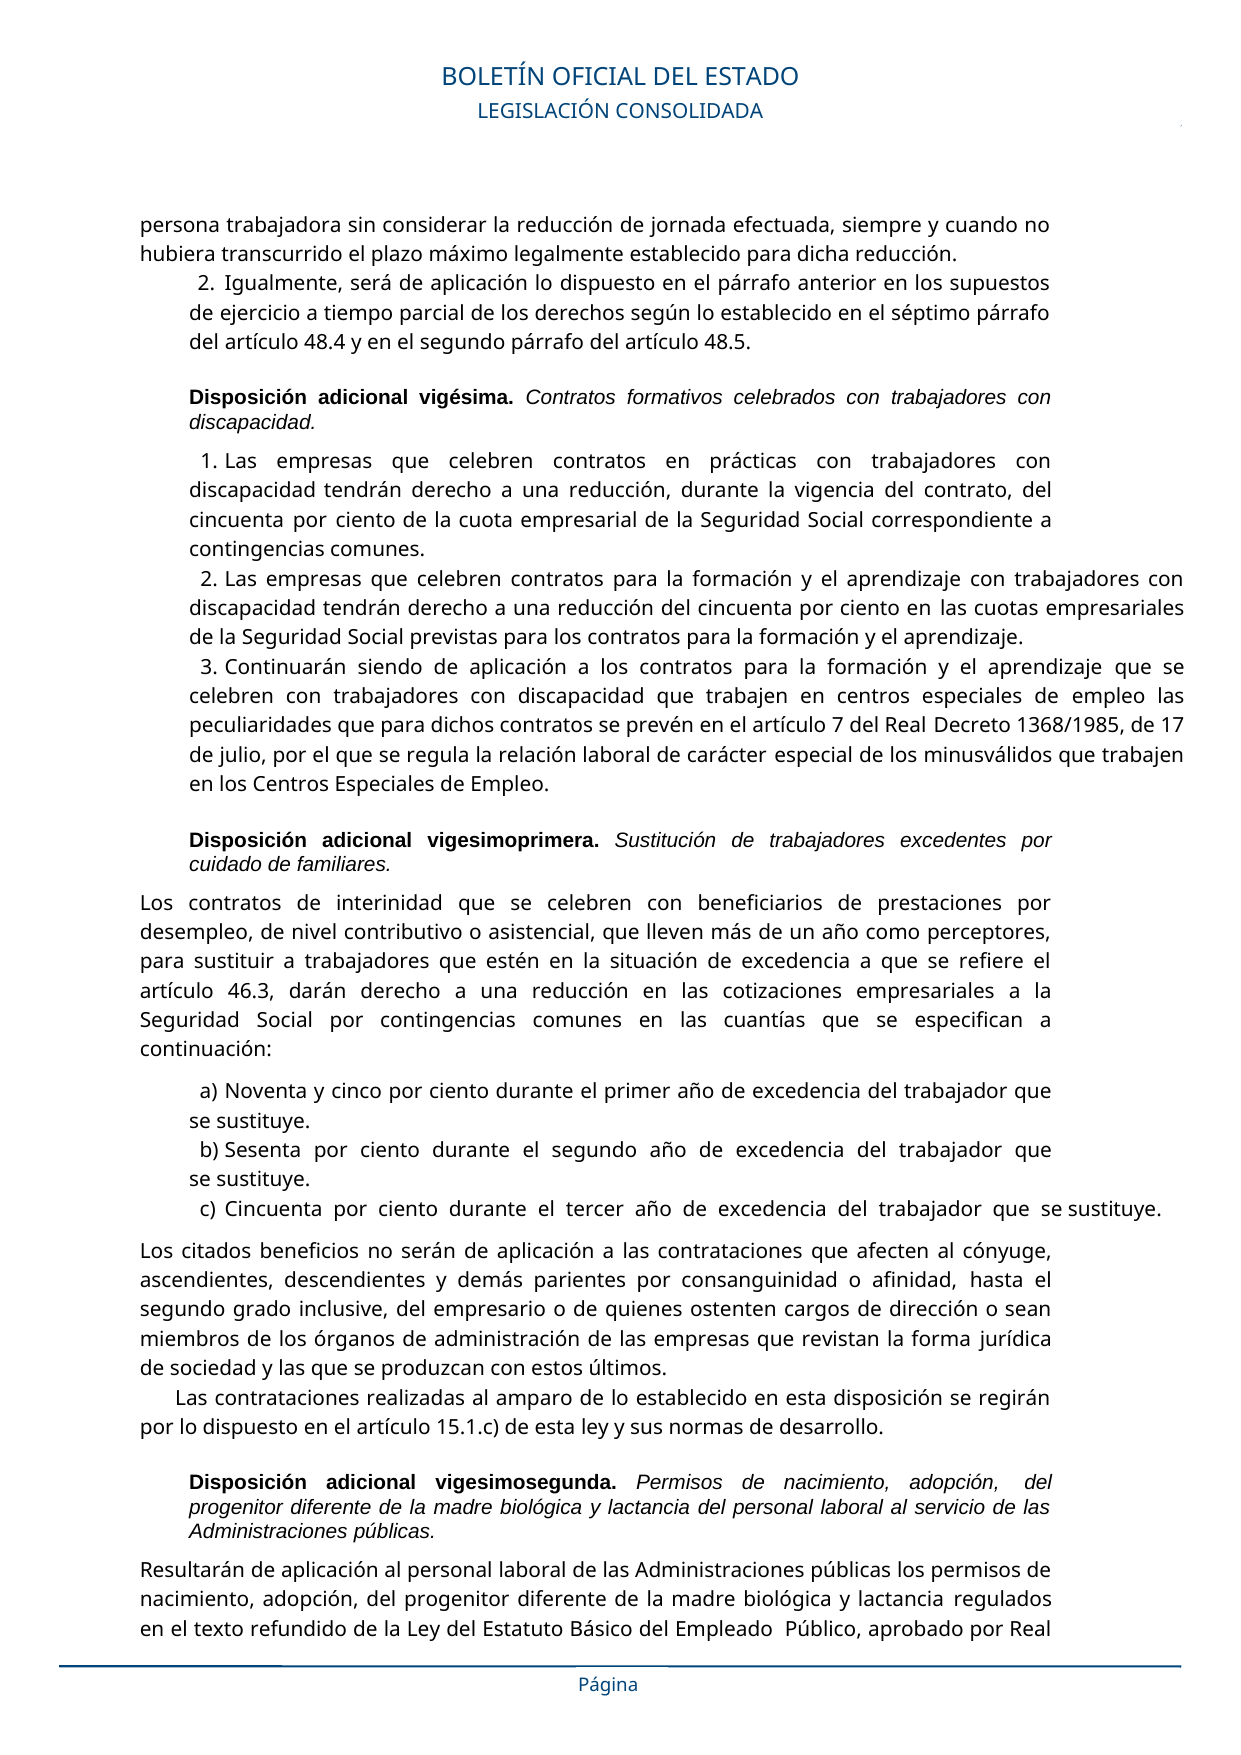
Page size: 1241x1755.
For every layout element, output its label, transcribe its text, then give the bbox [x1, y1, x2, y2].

text Los citados beneficios no serán de aplicación a las contrataciones que afecten al cónyuge, ascendientes, descendientes y demás parientes por consanguinidad o afinidad, hasta el segundo grado inclusive, del empresario o de quienes ostenten cargos de dirección o sean miembros de los órganos de administración de las empresas que revistan la forma jurídica de sociedad y las que se produzcan con estos últimos. [139, 1236, 1052, 1381]
text Los contratos de interinidad que se celebren con beneficiarios de prestaciones por desempleo, de nivel contributivo o asistencial, que lleven más de un año como perceptores, para sustituir a trabajadores que estén en la situación de excedencia a que se refiere el artículo 46.3, darán derecho a una reducción en las cotizaciones empresariales a la Seguridad Social por contingencias comunes en las cuantías que se especifican a continuación: [139, 888, 1052, 1063]
list Continuarán siendo de aplicación a los contratos para la formación y el aprendizaje que se celebren con trabajadores con discapacidad que trabajen en centros especiales de empleo las peculiaridades que para dichos contratos se prevén en el artículo 7 del Real Decreto 1368/1985, de 17 de julio, por el que se regula la relación laboral de carácter especial de los minusválidos que trabajen en los Centros Especiales de Empleo. [165, 652, 1184, 797]
list Igualmente, será de aplicación lo dispuesto en el párrafo anterior en los supuestos de ejercicio a tiempo parcial de los derechos según lo establecido en el séptimo párrafo del artículo 48.4 y en el segundo párrafo del artículo 48.5. [162, 268, 1052, 355]
text Disposición adicional vigesimosegunda. Permisos de nacimiento, adopción, del progenitor diferente de la madre biológica y lactancia del personal laboral al servicio de las Administraciones públicas. [189, 1470, 1052, 1543]
list Sesenta por ciento durante el segundo año de excedencia del trabajador que se sustituye. [164, 1135, 1052, 1193]
text Disposición adicional vigésima. Contratos formativos celebrados con trabajadores con discapacidad. [189, 385, 1052, 434]
list Cincuenta por ciento durante el tercer año de excedencia del trabajador que se sustituye. [164, 1194, 1184, 1222]
list Las empresas que celebren contratos en prácticas con trabajadores con discapacidad tendrán derecho a una reducción, durante la vigencia del contrato, del cincuenta por ciento de la cuota empresarial de la Seguridad Social correspondiente a contingencias comunes. [165, 446, 1052, 563]
text Las contrataciones realizadas al amparo de lo establecido en esta disposición se regirán por lo dispuesto en el artículo 15.1.c) de esta ley y sus normas de desarrollo. [139, 1383, 1052, 1440]
list Noventa y cinco por ciento durante el primer año de excedencia del trabajador que se sustituye. [164, 1077, 1052, 1134]
text persona trabajadora sin considerar la reducción de jornada efectuada, siempre y cuando no hubiera transcurrido el plazo máximo legalmente establecido para dicha reducción. [139, 210, 1052, 267]
list Las empresas que celebren contratos para la formación y el aprendizaje con trabajadores con discapacidad tendrán derecho a una reducción del cincuenta por ciento en las cuotas empresariales de la Seguridad Social previstas para los contratos para la formación y el aprendizaje. [165, 564, 1184, 651]
text Disposición adicional vigesimoprimera. Sustitución de trabajadores excedentes por cuidado de familiares. [189, 827, 1052, 876]
text Resultarán de aplicación al personal laboral de las Administraciones públicas los permisos de nacimiento, adopción, del progenitor diferente de la madre biológica y lactancia regulados en el texto refundido de la Ley del Estatuto Básico del Empleado Público, aprobado por Real [139, 1555, 1052, 1642]
